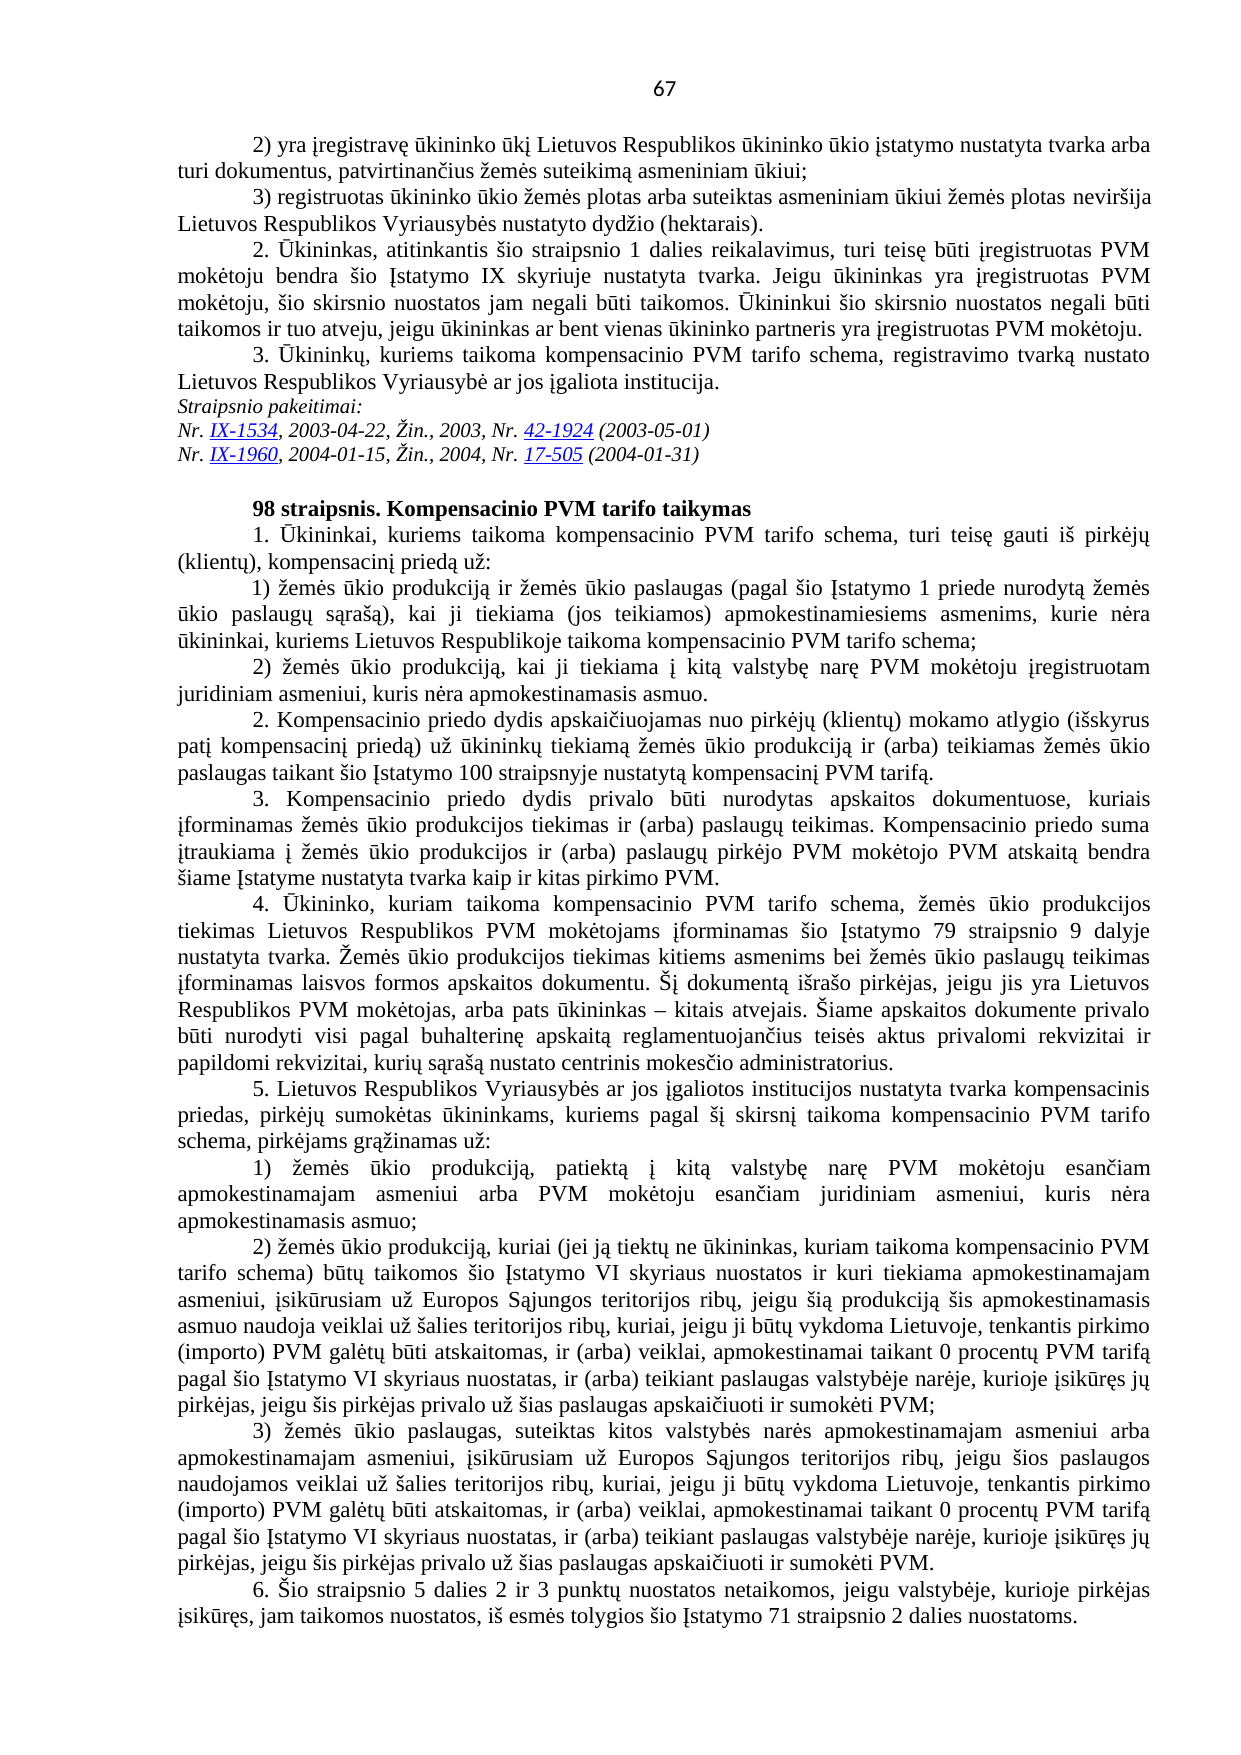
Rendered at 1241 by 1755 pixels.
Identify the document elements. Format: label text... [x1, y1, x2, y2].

text 1. Ūkininkai, kuriems taikoma kompensacinio PVM tarifo schema, turi teisę gauti iš pirkėjų (klientų), kompensacinį priedą už: [177, 521, 1152, 574]
text Nr. IX-1960, 2004-01-15, Žin., 2004, Nr. 17-505 (2004-01-31) [177, 442, 1152, 466]
text 98 straipsnis. Kompensacinio PVM tarifo taikymas [177, 495, 1152, 521]
text 2) žemės ūkio produkciją, kuriai (jei ją tiektų ne ūkininkas, kuriam taikoma kompensacinio PVM tarifo schema) būtų taikomos šio Įstatymo VI skyriaus nuostatos ir kuri tiekiama apmokestinamajam asmeniui, įsikūrusiam už Europos Sąjungos teritorijos ribų, jeigu šią produkciją šis apmokestinamasis asmuo naudoja veiklai už šalies teritorijos ribų, kuriai, jeigu ji būtų vykdoma Lietuvoje, tenkantis pirkimo (importo) PVM galėtų būti atskaitomas, ir (arba) veiklai, apmokestinamai taikant 0 procentų PVM tarifą pagal šio Įstatymo VI skyriaus nuostatas, ir (arba) teikiant paslaugas valstybėje narėje, kurioje įsikūręs jų pirkėjas, jeigu šis pirkėjas privalo už šias paslaugas apskaičiuoti ir sumokėti PVM; [177, 1233, 1152, 1417]
text 3. Kompensacinio priedo dydis privalo būti nurodytas apskaitos dokumentuose, kuriais įforminamas žemės ūkio produkcijos tiekimas ir (arba) paslaugų teikimas. Kompensacinio priedo suma įtraukiama į žemės ūkio produkcijos ir (arba) paslaugų pirkėjo PVM mokėtojo PVM atskaitą bendra šiame Įstatyme nustatyta tvarka kaip ir kitas pirkimo PVM. [177, 785, 1152, 890]
text 3. Ūkininkų, kuriems taikoma kompensacinio PVM tarifo schema, registravimo tvarką nustato Lietuvos Respublikos Vyriausybė ar jos įgaliota institucija. [177, 341, 1152, 394]
text 1) žemės ūkio produkciją, patiektą į kitą valstybę narę PVM mokėtoju esančiam apmokestinamajam asmeniui arba PVM mokėtoju esančiam juridiniam asmeniui, kuris nėra apmokestinamasis asmuo; [177, 1154, 1152, 1233]
text Nr. IX-1534, 2003-04-22, Žin., 2003, Nr. 42-1924 (2003-05-01) [177, 418, 1152, 442]
text 4. Ūkininko, kuriam taikoma kompensacinio PVM tarifo schema, žemės ūkio produkcijos tiekimas Lietuvos Respublikos PVM mokėtojams įforminamas šio Įstatymo 79 straipsnio 9 dalyje nustatyta tvarka. Žemės ūkio produkcijos tiekimas kitiems asmenims bei žemės ūkio paslaugų teikimas įforminamas laisvos formos apskaitos dokumentu. Šį dokumentą išrašo pirkėjas, jeigu jis yra Lietuvos Respublikos PVM mokėtojas, arba pats ūkininkas – kitais atvejais. Šiame apskaitos dokumente privalo būti nurodyti visi pagal buhalterinę apskaitą reglamentuojančius teisės aktus privalomi rekvizitai ir papildomi rekvizitai, kurių sąrašą nustato centrinis mokesčio administratorius. [177, 890, 1152, 1075]
text 2. Kompensacinio priedo dydis apskaičiuojamas nuo pirkėjų (klientų) mokamo atlygio (išskyrus patį kompensacinį priedą) už ūkininkų tiekiamą žemės ūkio produkciją ir (arba) teikiamas žemės ūkio paslaugas taikant šio Įstatymo 100 straipsnyje nustatytą kompensacinį PVM tarifą. [177, 706, 1152, 785]
text 5. Lietuvos Respublikos Vyriausybės ar jos įgaliotos institucijos nustatyta tvarka kompensacinis priedas, pirkėjų sumokėtas ūkininkams, kuriems pagal šį skirsnį taikoma kompensacinio PVM tarifo schema, pirkėjams grąžinamas už: [177, 1075, 1152, 1154]
text 6. Šio straipsnio 5 dalies 2 ir 3 punktų nuostatos netaikomos, jeigu valstybėje, kurioje pirkėjas įsikūręs, jam taikomos nuostatos, iš esmės tolygios šio Įstatymo 71 straipsnio 2 dalies nuostatoms. [177, 1576, 1152, 1628]
text 2. Ūkininkas, atitinkantis šio straipsnio 1 dalies reikalavimus, turi teisę būti įregistruotas PVM mokėtoju bendra šio Įstatymo IX skyriuje nustatyta tvarka. Jeigu ūkininkas yra įregistruotas PVM mokėtoju, šio skirsnio nuostatos jam negali būti taikomos. Ūkininkui šio skirsnio nuostatos negali būti taikomos ir tuo atveju, jeigu ūkininkas ar bent vienas ūkininko partneris yra įregistruotas PVM mokėtoju. [177, 236, 1152, 341]
text 1) žemės ūkio produkciją ir žemės ūkio paslaugas (pagal šio Įstatymo 1 priede nurodytą žemės ūkio paslaugų sąrašą), kai ji tiekiama (jos teikiamos) apmokestinamiesiems asmenims, kurie nėra ūkininkai, kuriems Lietuvos Respublikoje taikoma kompensacinio PVM tarifo schema; [177, 574, 1152, 653]
text 2) žemės ūkio produkciją, kai ji tiekiama į kitą valstybę narę PVM mokėtoju įregistruotam juridiniam asmeniui, kuris nėra apmokestinamasis asmuo. [177, 653, 1152, 706]
text 2) yra įregistravę ūkininko ūkį Lietuvos Respublikos ūkininko ūkio įstatymo nustatyta tvarka arba turi dokumentus, patvirtinančius žemės suteikimą asmeniniam ūkiui; [177, 131, 1152, 183]
text 3) žemės ūkio paslaugas, suteiktas kitos valstybės narės apmokestinamajam asmeniui arba apmokestinamajam asmeniui, įsikūrusiam už Europos Sąjungos teritorijos ribų, jeigu šios paslaugos naudojamos veiklai už šalies teritorijos ribų, kuriai, jeigu ji būtų vykdoma Lietuvoje, tenkantis pirkimo (importo) PVM galėtų būti atskaitomas, ir (arba) veiklai, apmokestinamai taikant 0 procentų PVM tarifą pagal šio Įstatymo VI skyriaus nuostatas, ir (arba) teikiant paslaugas valstybėje narėje, kurioje įsikūręs jų pirkėjas, jeigu šis pirkėjas privalo už šias paslaugas apskaičiuoti ir sumokėti PVM. [177, 1417, 1152, 1576]
text Straipsnio pakeitimai: [177, 394, 1152, 418]
text 3) registruotas ūkininko ūkio žemės plotas arba suteiktas asmeniniam ūkiui žemės plotas neviršija Lietuvos Respublikos Vyriausybės nustatyto dydžio (hektarais). [177, 183, 1152, 236]
